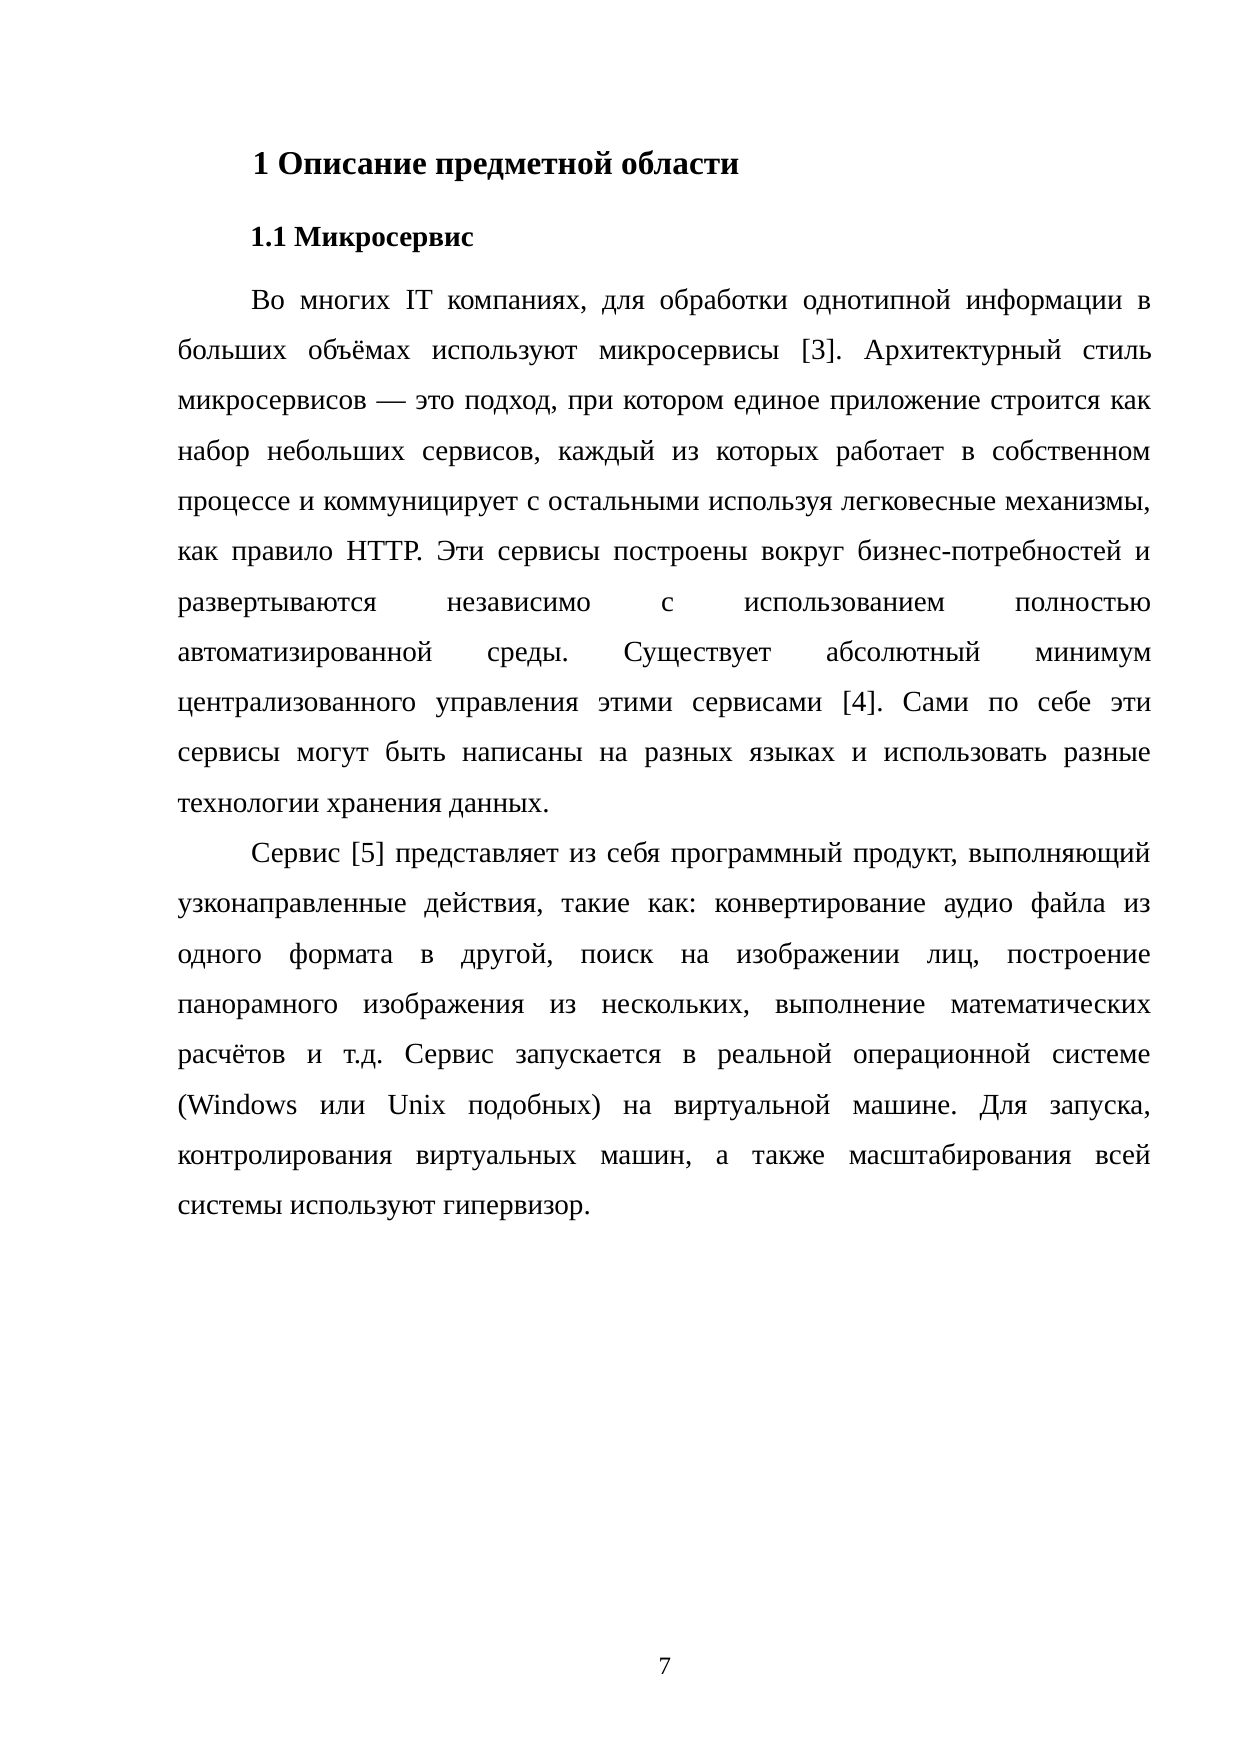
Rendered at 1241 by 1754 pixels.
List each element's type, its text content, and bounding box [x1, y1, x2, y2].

subtitle 1.1 Микросервис [177, 219, 1152, 252]
text Сервис [5] представляет из себя программный продукт, выполняющий узконаправленные действия, такие как: конвертирование аудио файла из одного формата в другой, поиск на изображении лиц, построение панорамного изображения из нескольких, выполнение математических расчётов и т.д. Сервис запускается в реальной операционной системе (Windows или Unix подобных) на виртуальной машине. Для запуска, контролирования виртуальных машин, а также масштабирования всей системы используют гипервизор. [177, 835, 1152, 1221]
text Во многих IT компаниях, для обработки однотипной информации в больших объёмах используют микросервисы [3]. Архитектурный стиль микросервисов — это подход, при котором единое приложение строится как набор небольших сервисов, каждый из которых работает в собственном процессе и коммуницирует с остальными используя легковесные механизмы, как правило HTTP. Эти сервисы построены вокруг бизнес-потребностей и развертываются независимо с использованием полностью автоматизированной среды. Существует абсолютный минимум централизованного управления этими сервисами [4]. Сами по себе эти сервисы могут быть написаны на разных языках и использовать разные технологии хранения данных. [177, 282, 1152, 818]
subtitle 1 Описание предметной области [177, 143, 1152, 181]
